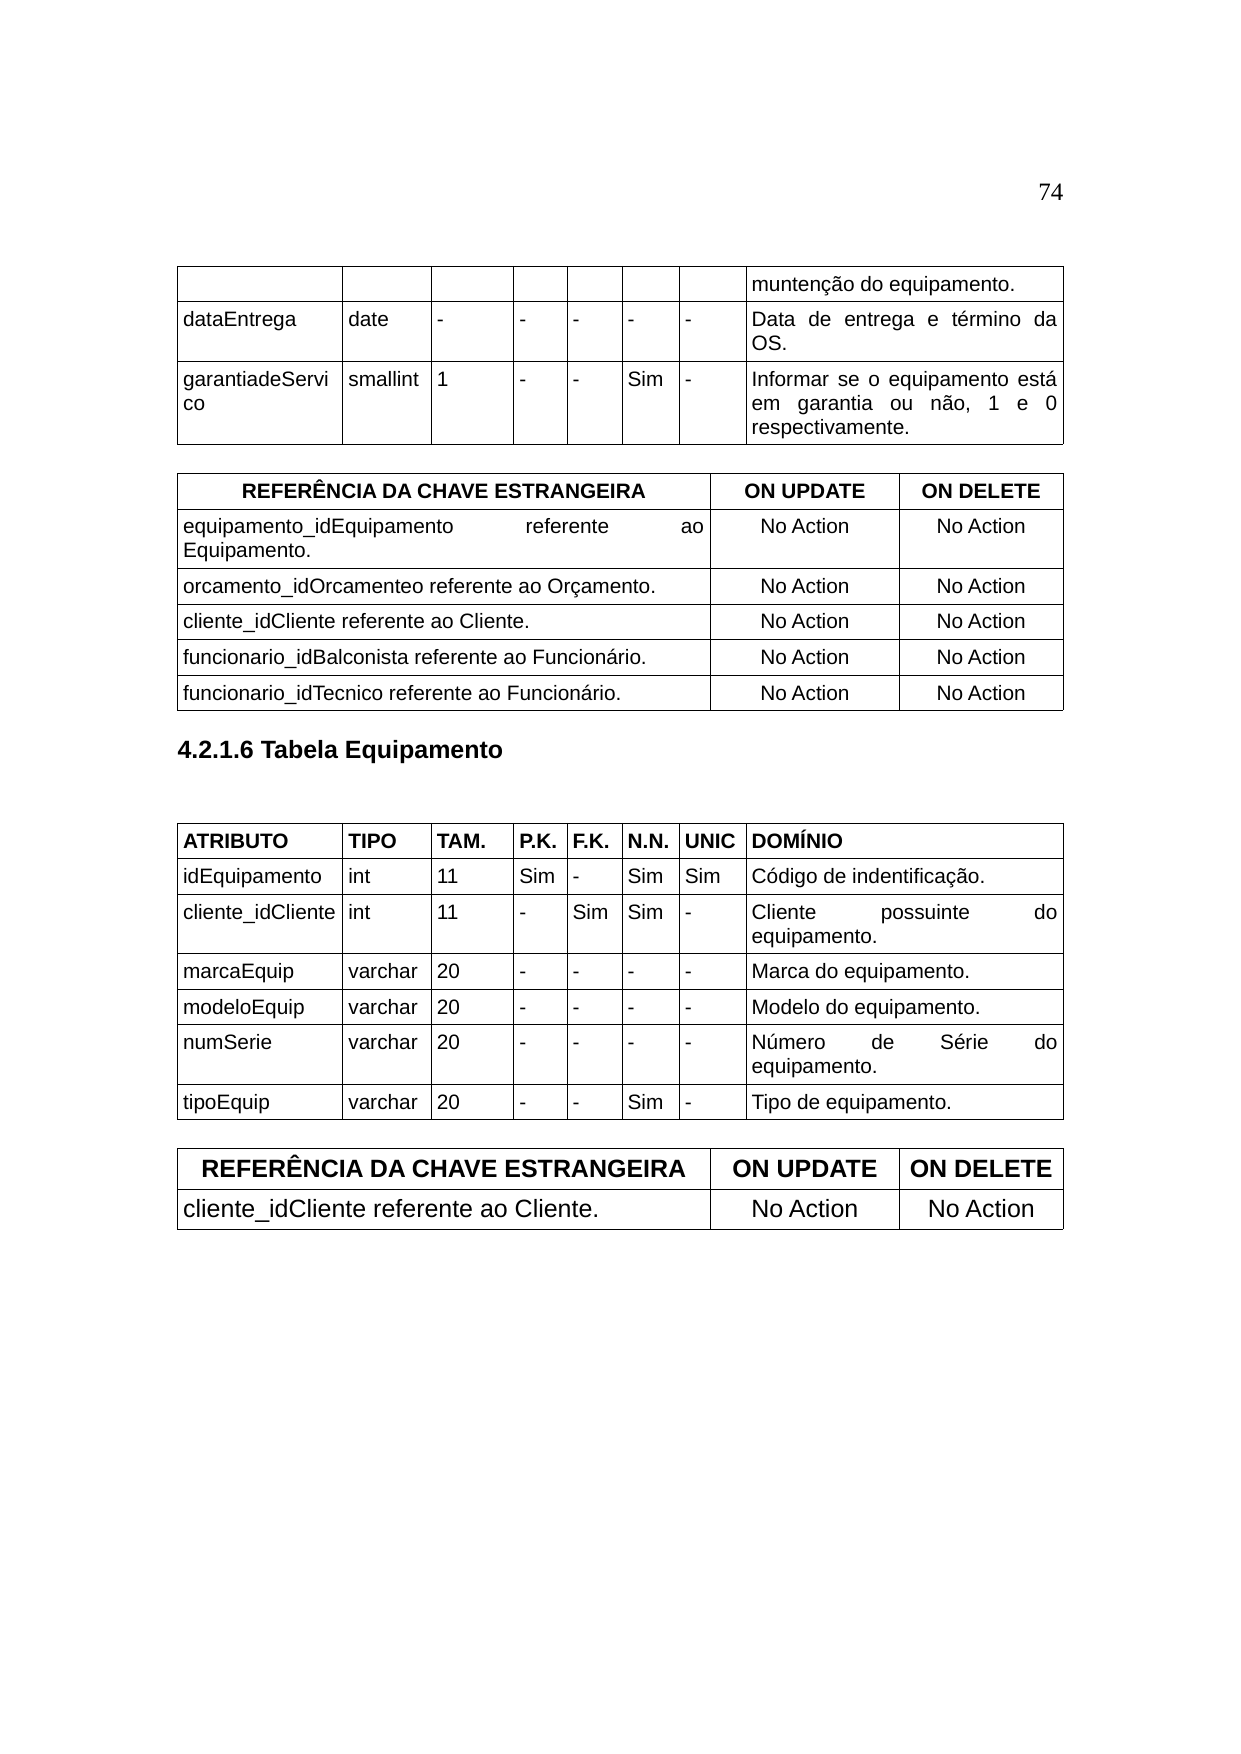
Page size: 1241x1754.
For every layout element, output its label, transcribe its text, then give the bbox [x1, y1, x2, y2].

table_cell - [680, 362, 746, 444]
table_cell - [623, 990, 679, 1024]
table_cell varchar [343, 954, 431, 989]
table_cell - [680, 1085, 746, 1119]
table_cell Sim [623, 859, 679, 894]
table_cell varchar [343, 1085, 431, 1119]
table_cell - [432, 302, 513, 361]
table_cell 11 [432, 859, 513, 894]
table_cell Sim [568, 895, 622, 953]
table_cell [178, 267, 342, 301]
table_cell - [514, 1025, 567, 1084]
table_cell Sim [680, 859, 746, 894]
table_header REFERÊNCIA DA CHAVE ESTRANGEIRA [178, 1149, 710, 1188]
table_header TIPO [343, 824, 431, 858]
table_cell No Action [711, 1190, 899, 1229]
table_cell funcionario_idTecnico referente ao Funcionário. [178, 676, 710, 710]
table_cell No Action [711, 605, 899, 639]
table_cell - [568, 302, 622, 361]
table_cell - [568, 1025, 622, 1084]
table_cell No Action [900, 676, 1063, 710]
table_cell - [623, 1025, 679, 1084]
table_cell - [568, 859, 622, 894]
table_cell tipoEquip [178, 1085, 342, 1119]
table_cell garantiadeServico [178, 362, 342, 444]
table_cell date [343, 302, 431, 361]
table_cell Número de Série do equipamento. [747, 1025, 1063, 1084]
table_cell Cliente possuinte do equipamento. [747, 895, 1063, 953]
table_cell No Action [900, 640, 1063, 674]
table_cell Sim [514, 859, 567, 894]
table_cell idEquipamento [178, 859, 342, 894]
table_cell No Action [900, 569, 1063, 603]
table_cell 1 [432, 362, 513, 444]
table_cell [343, 267, 431, 301]
table_cell int [343, 859, 431, 894]
table_cell - [514, 267, 567, 301]
table_cell No Action [711, 569, 899, 603]
table_header ON DELETE [900, 1149, 1063, 1188]
table_cell equipamento_idEquipamento referente ao Equipamento. [178, 510, 710, 568]
table_cell - [514, 954, 567, 989]
table_cell modeloEquip [178, 990, 342, 1024]
table_cell - [623, 954, 679, 989]
table_cell - [680, 1025, 746, 1084]
table_cell Sim [623, 1085, 679, 1119]
table_header UNIC [680, 824, 746, 858]
table_cell - [514, 302, 567, 361]
table_cell - [623, 267, 679, 301]
table_cell Marca do equipamento. [747, 954, 1063, 989]
table_cell cliente_idCliente referente ao Cliente. [178, 1190, 710, 1229]
table_cell Sim [623, 362, 679, 444]
table_header ON DELETE [900, 474, 1063, 508]
table_cell - [568, 954, 622, 989]
table_cell cliente_idCliente [178, 895, 342, 953]
table_cell orcamento_idOrcamenteo referente ao Orçamento. [178, 569, 710, 603]
table_cell 11 [432, 895, 513, 953]
table_header TAM. [432, 824, 513, 858]
table_cell Modelo do equipamento. [747, 990, 1063, 1024]
table_header DOMÍNIO [747, 824, 1063, 858]
table_cell numSerie [178, 1025, 342, 1084]
table_cell - [680, 302, 746, 361]
table_cell funcionario_idBalconista referente ao Funcionário. [178, 640, 710, 674]
table_cell - [432, 267, 513, 301]
table_header N.N. [623, 824, 679, 858]
table_cell int [343, 895, 431, 953]
table_cell 20 [432, 990, 513, 1024]
table_cell - [514, 990, 567, 1024]
table_header ATRIBUTO [178, 824, 342, 858]
table_cell 20 [432, 1025, 513, 1084]
table_cell - [514, 362, 567, 444]
table_cell Tipo de equipamento. [747, 1085, 1063, 1119]
table_cell Informar se o equipamento está em garantia ou não, 1 e 0 respectivamente. [747, 362, 1063, 444]
table_cell - [514, 1085, 567, 1119]
table_cell - [514, 895, 567, 953]
table_cell marcaEquip [178, 954, 342, 989]
table_header ON UPDATE [711, 474, 899, 508]
table_cell - [680, 990, 746, 1024]
table_cell No Action [900, 605, 1063, 639]
table_header REFERÊNCIA DA CHAVE ESTRANGEIRA [178, 474, 710, 508]
table_header F.K. [568, 824, 622, 858]
table_cell - [680, 267, 746, 301]
table_cell 20 [432, 1085, 513, 1119]
table_cell Data de entrega e término da OS. [747, 302, 1063, 361]
table_cell Sim [623, 895, 679, 953]
table_cell dataEntrega [178, 302, 342, 361]
table_cell - [568, 362, 622, 444]
table_cell - [680, 895, 746, 953]
table_cell No Action [711, 640, 899, 674]
table_cell - [623, 302, 679, 361]
table_cell muntenção do equipamento. [747, 267, 1063, 301]
table_cell 20 [432, 954, 513, 989]
table_cell No Action [900, 510, 1063, 568]
table_cell - [568, 267, 622, 301]
table_header ON UPDATE [711, 1149, 899, 1188]
table_cell varchar [343, 1025, 431, 1084]
table_cell No Action [711, 676, 899, 710]
table_cell - [568, 1085, 622, 1119]
subtitle Tabela Equipamento [177, 735, 1063, 764]
table_header P.K. [514, 824, 567, 858]
table_cell - [568, 990, 622, 1024]
table_cell cliente_idCliente referente ao Cliente. [178, 605, 710, 639]
table_cell - [680, 954, 746, 989]
table_cell Código de indentificação. [747, 859, 1063, 894]
table_cell varchar [343, 990, 431, 1024]
table_cell No Action [900, 1190, 1063, 1229]
table_cell smallint [343, 362, 431, 444]
table_cell No Action [711, 510, 899, 568]
